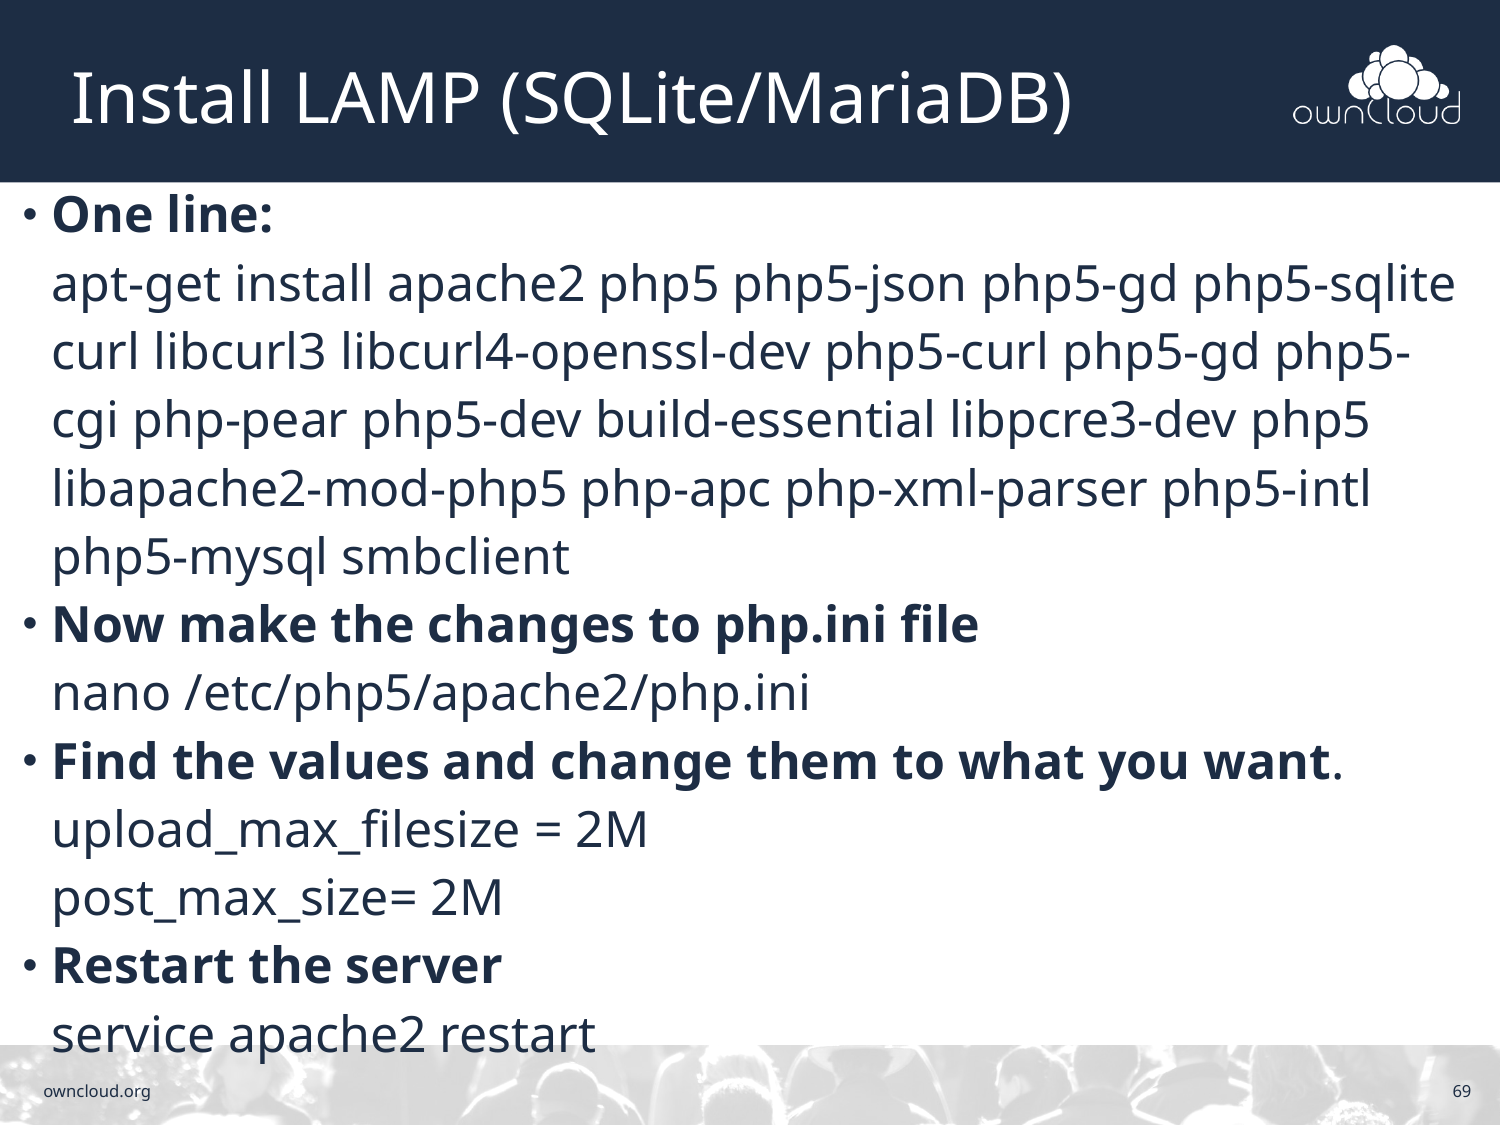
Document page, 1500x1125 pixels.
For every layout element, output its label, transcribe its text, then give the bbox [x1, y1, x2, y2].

picture [1293, 45, 1460, 124]
picture [0, 1045, 1500, 1125]
list One line: apt-get install apache2 php5 php5-json php5-gd php5-sqlite curl libcurl3 libcurl4-openssl-dev php5-curl php5-gd php5-cgi php-pear php5-dev build-essential libpcre3-dev php5 libapache2-mod-php5 php-apc php-xml-parser php5-intl php5-mysql smbclient Now make the changes to php.ini file nano /etc/php5/apache2/php.ini Find the values and change them to what you want. upload_max_filesize = 2M post_max_size= 2M Restart the server service apache2 restart [22, 179, 1477, 1077]
title Install LAMP (SQLite/MariaDB) [46, 5, 1258, 179]
